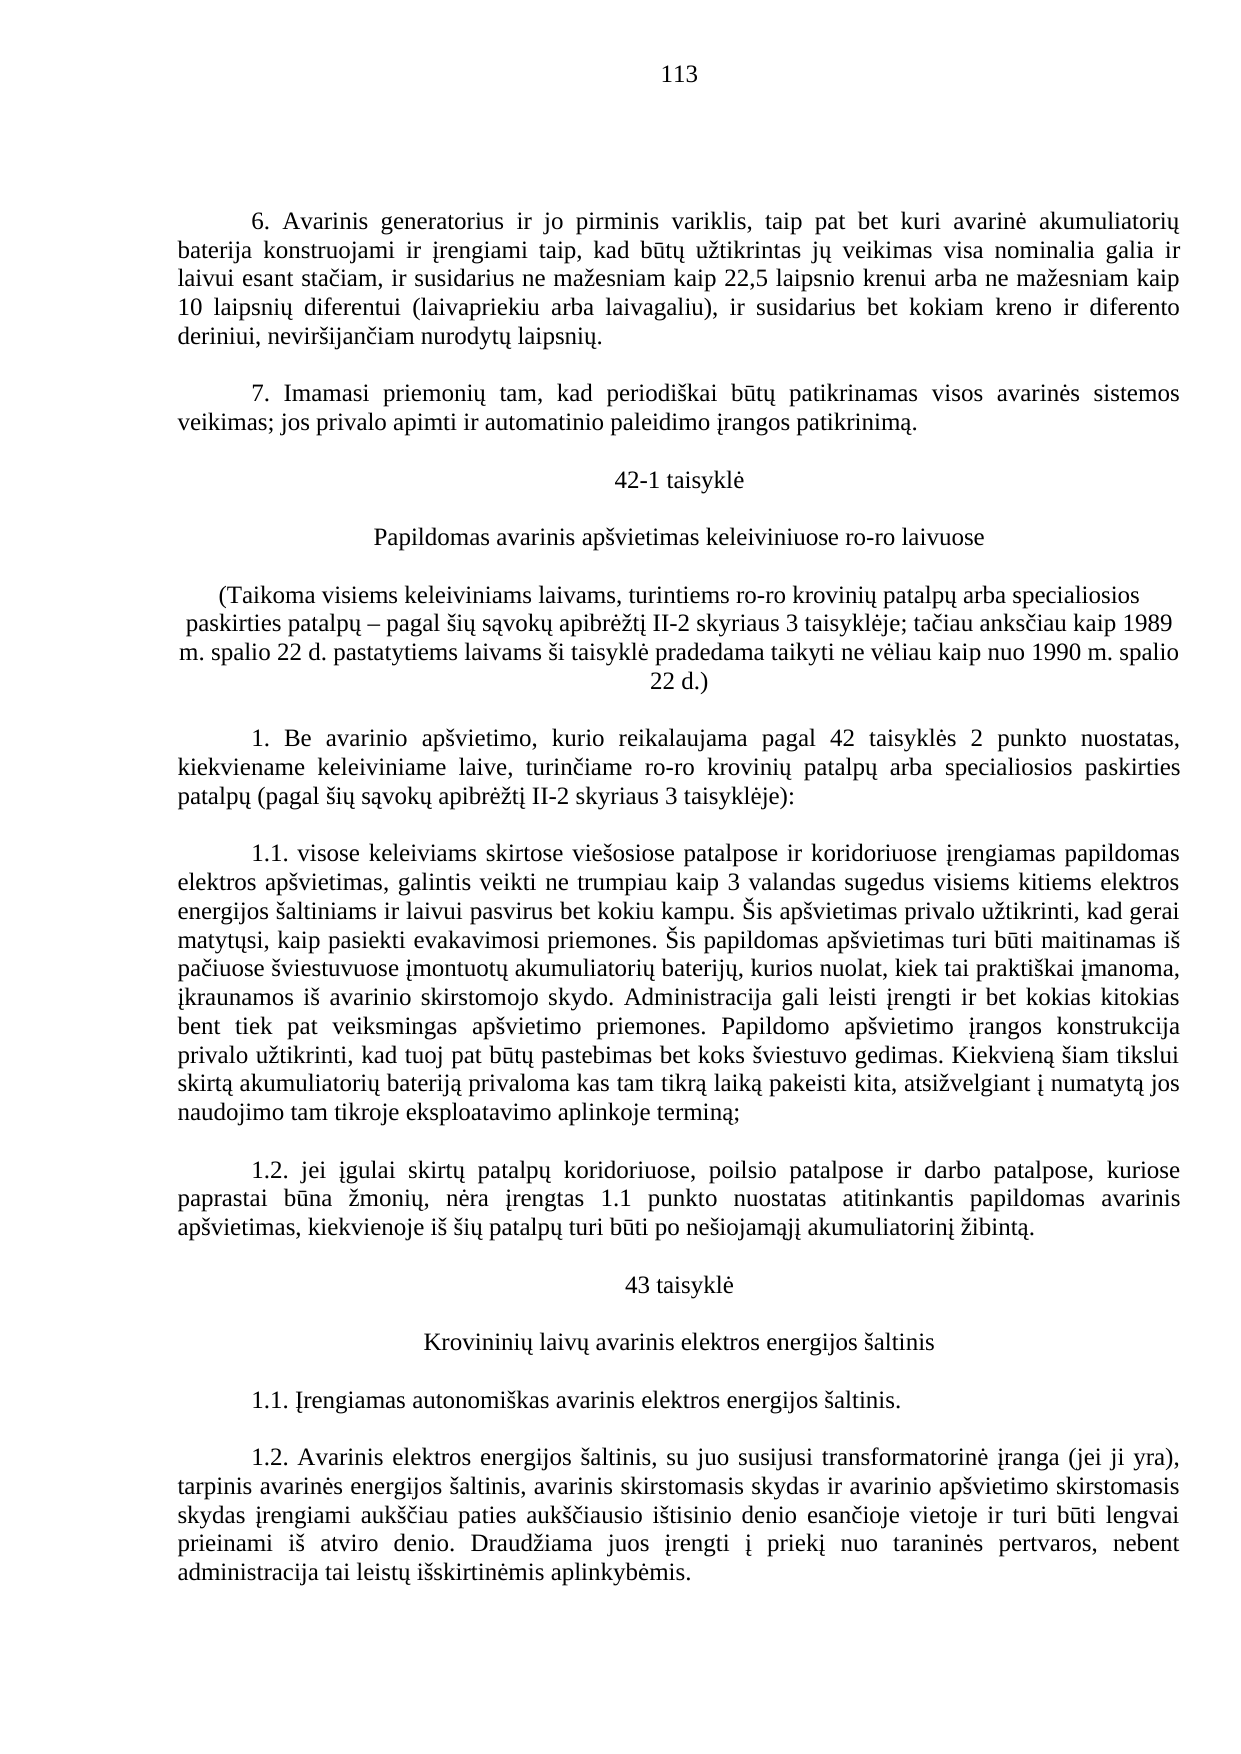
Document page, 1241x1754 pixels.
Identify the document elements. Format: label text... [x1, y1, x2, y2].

text 42-1 taisyklė [177, 465, 1181, 493]
text 1.2. jei įgulai skirtų patalpų koridoriuose, poilsio patalpose ir darbo patalpose, kuriose paprastai būna žmonių, nėra įrengtas 1.1 punkto nuostatas atitinkantis papildomas avarinis apšvietimas, kiekvienoje iš šių patalpų turi būti po nešiojamąjį akumuliatorinį žibintą. [177, 1155, 1181, 1241]
text 6. Avarinis generatorius ir jo pirminis variklis, taip pat bet kuri avarinė akumuliatorių baterija konstruojami ir įrengiami taip, kad būtų užtikrintas jų veikimas visa nominalia galia ir laivui esant stačiam, ir susidarius ne mažesniam kaip 22,5 laipsnio krenui arba ne mažesniam kaip 10 laipsnių diferentui (laivapriekiu arba laivagaliu), ir susidarius bet kokiam kreno ir diferento deriniui, neviršijančiam nurodytų laipsnių. [177, 206, 1181, 350]
text 1. Be avarinio apšvietimo, kurio reikalaujama pagal 42 taisyklės 2 punkto nuostatas, kiekviename keleiviniame laive, turinčiame ro-ro krovinių patalpų arba specialiosios paskirties patalpų (pagal šių sąvokų apibrėžtį II-2 skyriaus 3 taisyklėje): [177, 723, 1181, 810]
text Papildomas avarinis apšvietimas keleiviniuose ro-ro laivuose [177, 522, 1181, 551]
text 1.2. Avarinis elektros energijos šaltinis, su juo susijusi transformatorinė įranga (jei ji yra), tarpinis avarinės energijos šaltinis, avarinis skirstomasis skydas ir avarinio apšvietimo skirstomasis skydas įrengiami aukščiau paties aukščiausio ištisinio denio esančioje vietoje ir turi būti lengvai prieinami iš atviro denio. Draudžiama juos įrengti į priekį nuo taraninės pertvaros, nebent administracija tai leistų išskirtinėmis aplinkybėmis. [177, 1442, 1181, 1586]
text 7. Imamasi priemonių tam, kad periodiškai būtų patikrinamas visos avarinės sistemos veikimas; jos privalo apimti ir automatinio paleidimo įrangos patikrinimą. [177, 378, 1181, 436]
text (Taikoma visiems keleiviniams laivams, turintiems ro-ro krovinių patalpų arba specialiosios paskirties patalpų – pagal šių sąvokų apibrėžtį II-2 skyriaus 3 taisyklėje; tačiau anksčiau kaip 1989 m. spalio 22 d. pastatytiems laivams ši taisyklė pradedama taikyti ne vėliau kaip nuo 1990 m. spalio 22 d.) [177, 580, 1181, 695]
text Krovininių laivų avarinis elektros energijos šaltinis [177, 1327, 1181, 1356]
text 43 taisyklė [177, 1270, 1181, 1298]
text 1.1. Įrengiamas autonomiškas avarinis elektros energijos šaltinis. [177, 1385, 1181, 1413]
text 1.1. visose keleiviams skirtose viešosiose patalpose ir koridoriuose įrengiamas papildomas elektros apšvietimas, galintis veikti ne trumpiau kaip 3 valandas sugedus visiems kitiems elektros energijos šaltiniams ir laivui pasvirus bet kokiu kampu. Šis apšvietimas privalo užtikrinti, kad gerai matytųsi, kaip pasiekti evakavimosi priemones. Šis papildomas apšvietimas turi būti maitinamas iš pačiuose šviestuvuose įmontuotų akumuliatorių baterijų, kurios nuolat, kiek tai praktiškai įmanoma, įkraunamos iš avarinio skirstomojo skydo. Administracija gali leisti įrengti ir bet kokias kitokias bent tiek pat veiksmingas apšvietimo priemones. Papildomo apšvietimo įrangos konstrukcija privalo užtikrinti, kad tuoj pat būtų pastebimas bet koks šviestuvo gedimas. Kiekvieną šiam tikslui skirtą akumuliatorių bateriją privaloma kas tam tikrą laiką pakeisti kita, atsižvelgiant į numatytą jos naudojimo tam tikroje eksploatavimo aplinkoje terminą; [177, 838, 1181, 1126]
